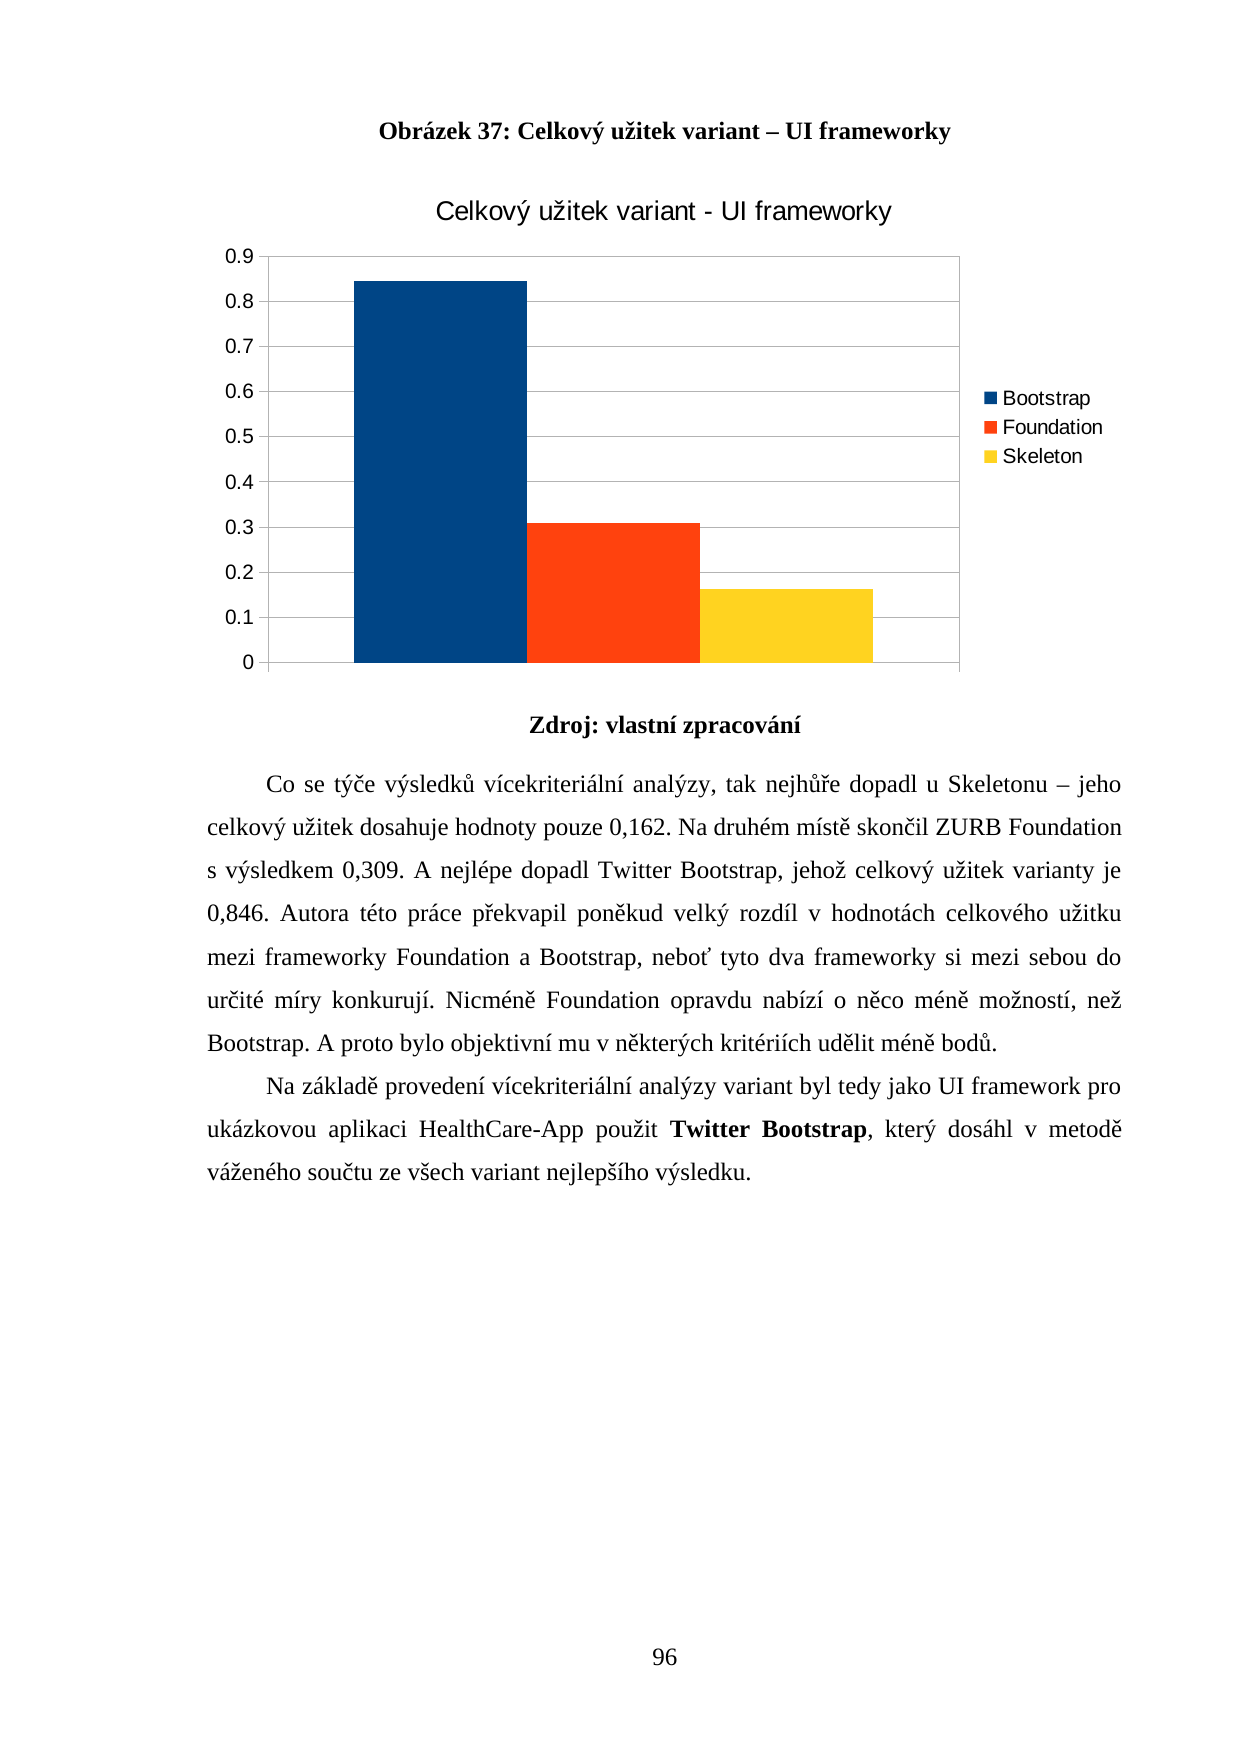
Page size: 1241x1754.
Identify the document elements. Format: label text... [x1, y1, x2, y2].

text Obrázek 37: Celkový užitek variant – UI frameworky [192, 116, 1137, 145]
text Zdroj: vlastní zpracování [192, 710, 1137, 739]
text Co se týče výsledků vícekriteriální analýzy, tak nejhůře dopadl u Skeletonu – jeho celkový užitek dosahuje hodnoty pouze 0,162. Na druhém místě skončil ZURB Foundation s výsledkem 0,309. A nejlépe dopadl Twitter Bootstrap, jehož celkový užitek varianty je 0,846. Autora této práce překvapil poněkud velký rozdíl v hodnotách celkového užitku mezi frameworky Foundation a Bootstrap, neboť tyto dva frameworky si mezi sebou do určité míry konkurují. Nicméně Foundation opravdu nabízí o něco méně možností, než Bootstrap. A proto bylo objektivní mu v některých kritériích udělit méně bodů. [207, 769, 1122, 1057]
text Na základě provedení vícekriteriální analýzy variant byl tedy jako UI framework pro ukázkovou aplikaci HealthCare-App použit Twitter Bootstrap, který dosáhl v metodě váženého součtu ze všech variant nejlepšího výsledku. [207, 1071, 1122, 1186]
